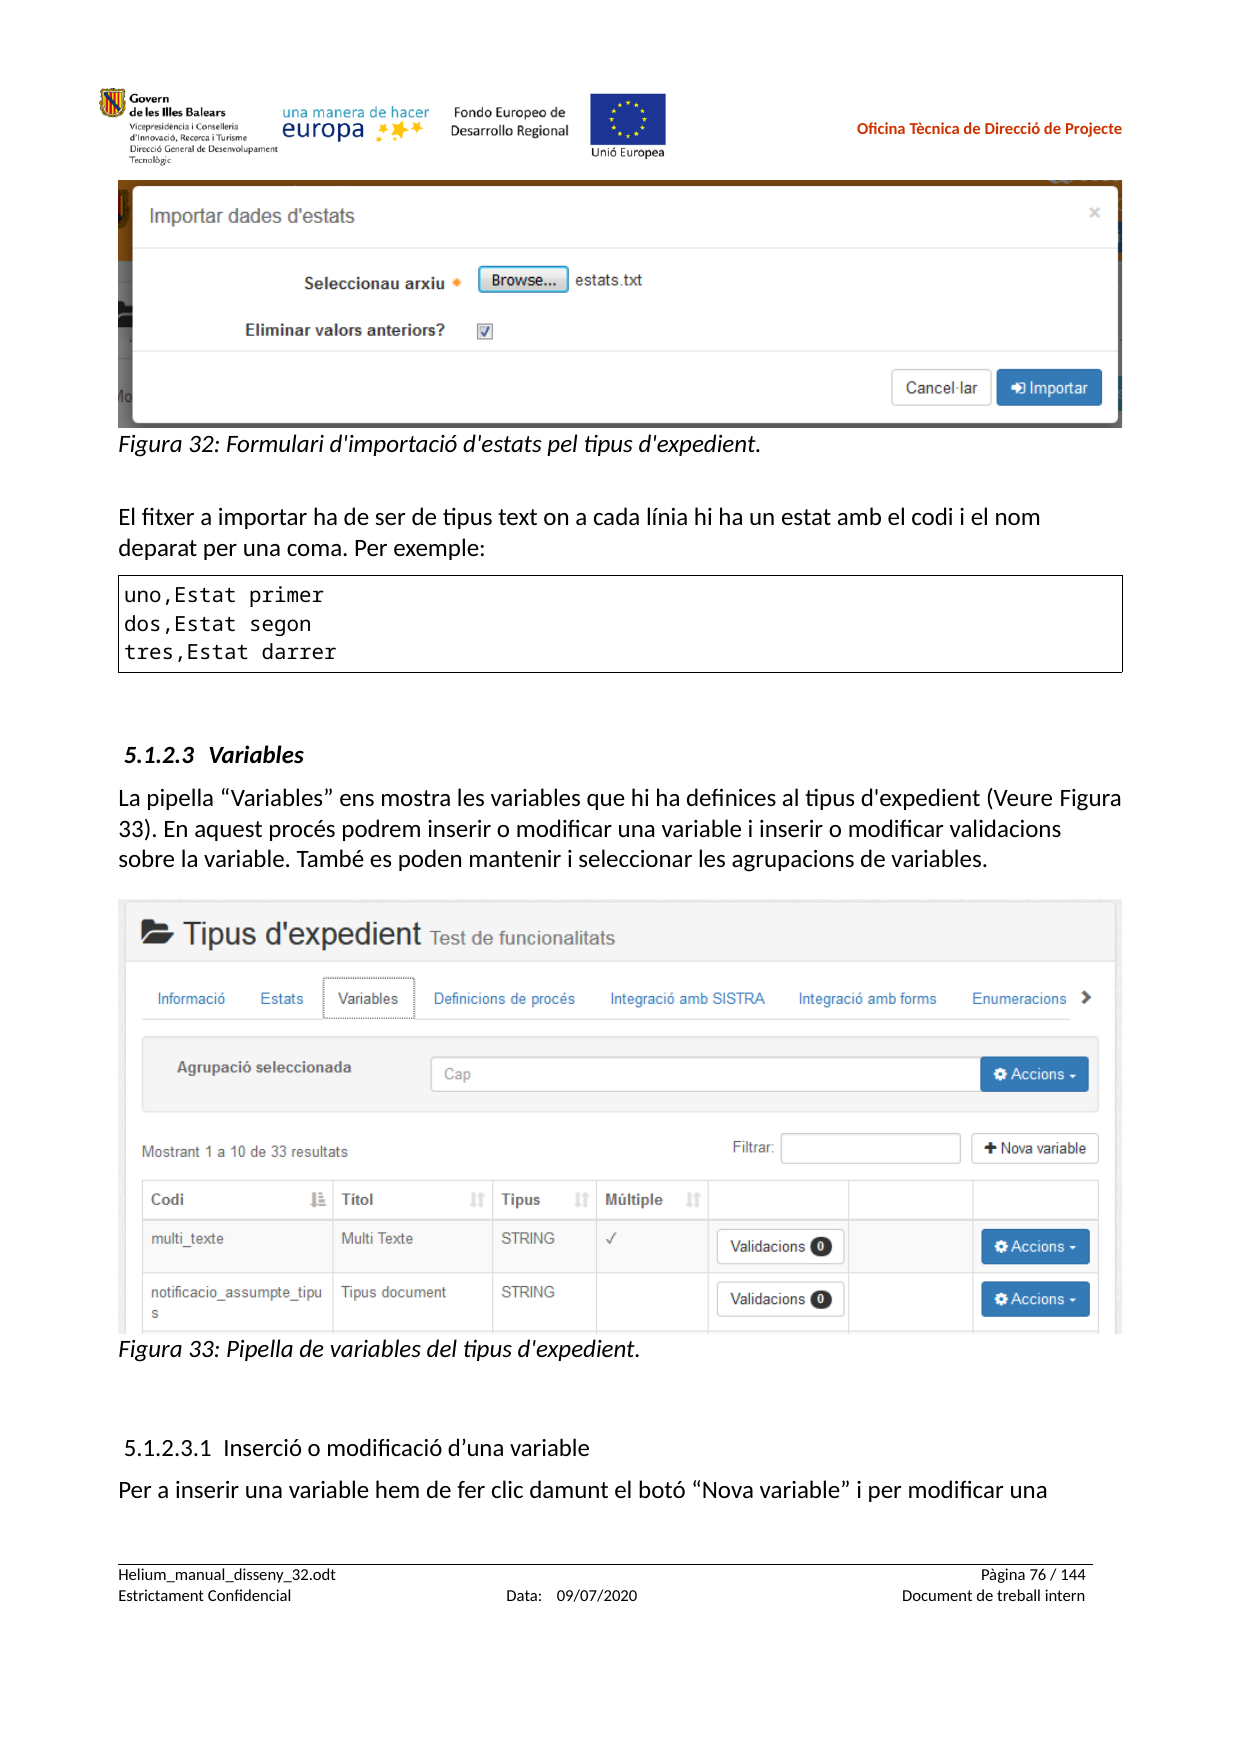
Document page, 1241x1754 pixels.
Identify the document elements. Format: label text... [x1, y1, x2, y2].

table_header uno,Estat primer dos,Estat segon tres,Estat darrer [119, 576, 1122, 672]
text La pipella “Variables” ens mostra les variables que hi ha definices al tipus d'expedient (Veure Figura 33). En aquest procés podrem inserir o modificar una variable i inserir o modificar validacions sobre la variable. També es poden mantenir i seleccionar les agrupacions de variables. [118, 783, 1122, 874]
subtitle Inserció o modificació d’una variable [118, 1432, 1122, 1462]
text Figura 33: Pipella de variables del tipus d'expedient. [118, 1334, 1122, 1364]
text Per a inserir una variable hem de fer clic damunt el botó “Nova variable” i per modificar una [118, 1475, 1122, 1505]
picture [118, 180, 1123, 428]
text Figura 32: Formulari d'importació d'estats pel tipus d'expedient. [118, 428, 1122, 458]
text El fitxer a importar ha de ser de tipus text on a cada línia hi ha un estat amb el codi i el nom deparat per una coma. Per exemple: [118, 501, 1122, 562]
picture [99, 87, 668, 166]
picture [118, 899, 1123, 1334]
subtitle Variables [118, 740, 1122, 770]
